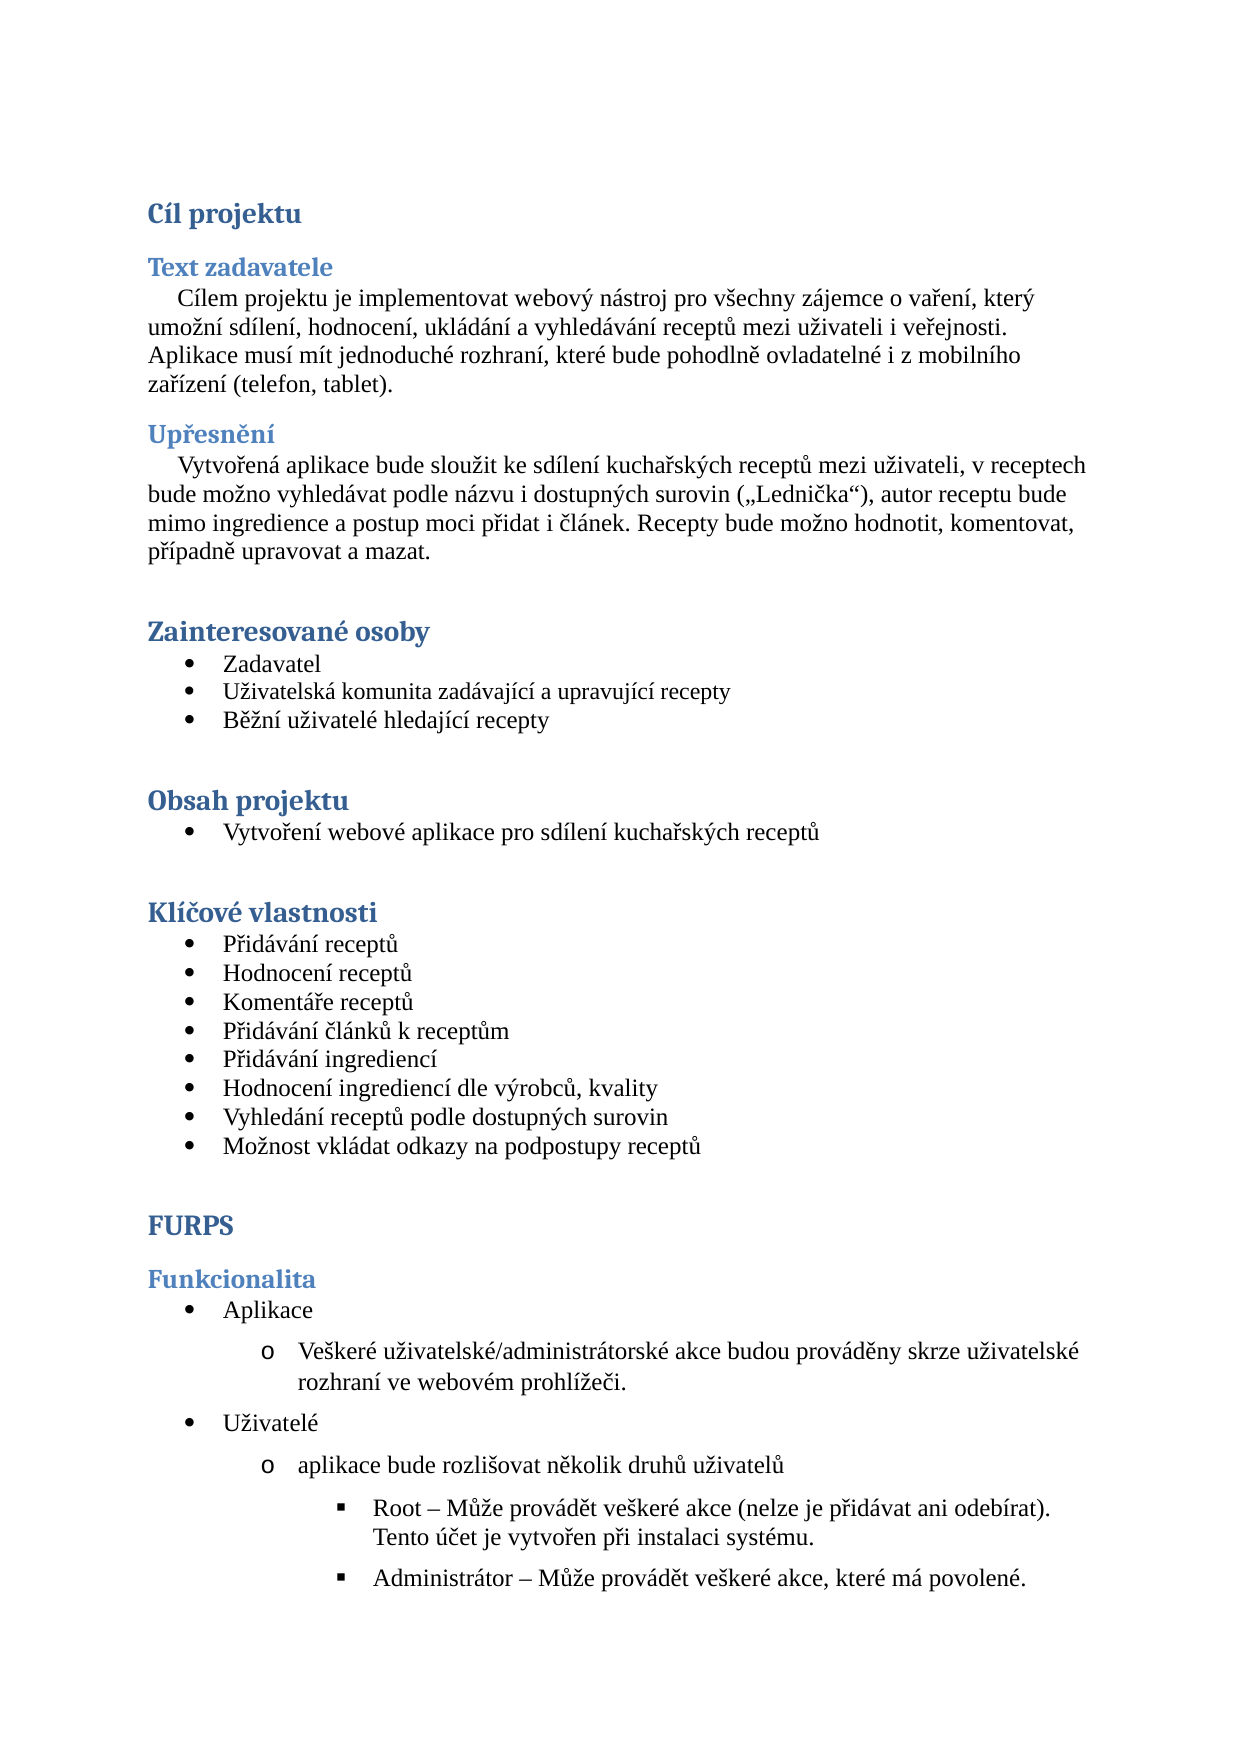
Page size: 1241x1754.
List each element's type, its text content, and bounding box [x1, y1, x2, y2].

list Veškeré uživatelské/administrátorské akce budou prováděny skrze uživatelské rozhraní ve webovém prohlížeči. [260, 1336, 1093, 1396]
list Root – Může provádět veškeré akce (nelze je přidávat ani odebírat). Tento účet je vytvořen při instalaci systému. [335, 1493, 1093, 1551]
text Vytvořená aplikace bude sloužit ke sdílení kuchařských receptů mezi uživateli, v receptech bude možno vyhledávat podle názvu i dostupných surovin („Lednička“), autor receptu bude mimo ingredience a postup moci přidat i článek. Recepty bude možno hodnotit, komentovat, případně upravovat a mazat. [148, 450, 1093, 565]
list Přidávání receptů [185, 929, 1093, 958]
subtitle Cíl projektu [148, 198, 1093, 231]
list Komentáře receptů [185, 987, 1093, 1016]
list aplikace bude rozlišovat několik druhů uživatelů [260, 1450, 1093, 1481]
list Administrátor – Může provádět veškeré akce, které má povolené. [335, 1563, 1093, 1592]
subtitle Obsah projektu [148, 784, 1093, 817]
list Běžní uživatelé hledající recepty [185, 705, 1093, 734]
subtitle Zainteresované osoby [148, 615, 1093, 649]
subtitle Klíčové vlastnosti [148, 896, 1093, 929]
list Přidávání ingrediencí [185, 1044, 1093, 1073]
subtitle Upřesnění [148, 419, 1093, 450]
list Vyhledání receptů podle dostupných surovin [185, 1102, 1093, 1131]
list Hodnocení receptů [185, 958, 1093, 987]
list Aplikace [185, 1295, 1093, 1324]
list Zadavatel [185, 649, 1093, 677]
list Hodnocení ingrediencí dle výrobců, kvality [185, 1073, 1093, 1102]
list Vytvoření webové aplikace pro sdílení kuchařských receptů [185, 817, 1093, 846]
list Přidávání článků k receptům [185, 1016, 1093, 1044]
subtitle Text zadavatele [148, 252, 1093, 283]
list Možnost vkládat odkazy na podpostupy receptů [185, 1131, 1093, 1159]
list Uživatelé [185, 1408, 1093, 1437]
subtitle Funkcionalita [148, 1264, 1093, 1295]
list Uživatelská komunita zadávající a upravující recepty [185, 677, 1093, 705]
text Cílem projektu je implementovat webový nástroj pro všechny zájemce o vaření, který umožní sdílení, hodnocení, ukládání a vyhledávání receptů mezi uživateli i veřejnosti. Aplikace musí mít jednoduché rozhraní, které bude pohodlně ovladatelné i z mobilního zařízení (telefon, tablet). [148, 283, 1093, 398]
subtitle FURPS [148, 1209, 1093, 1243]
